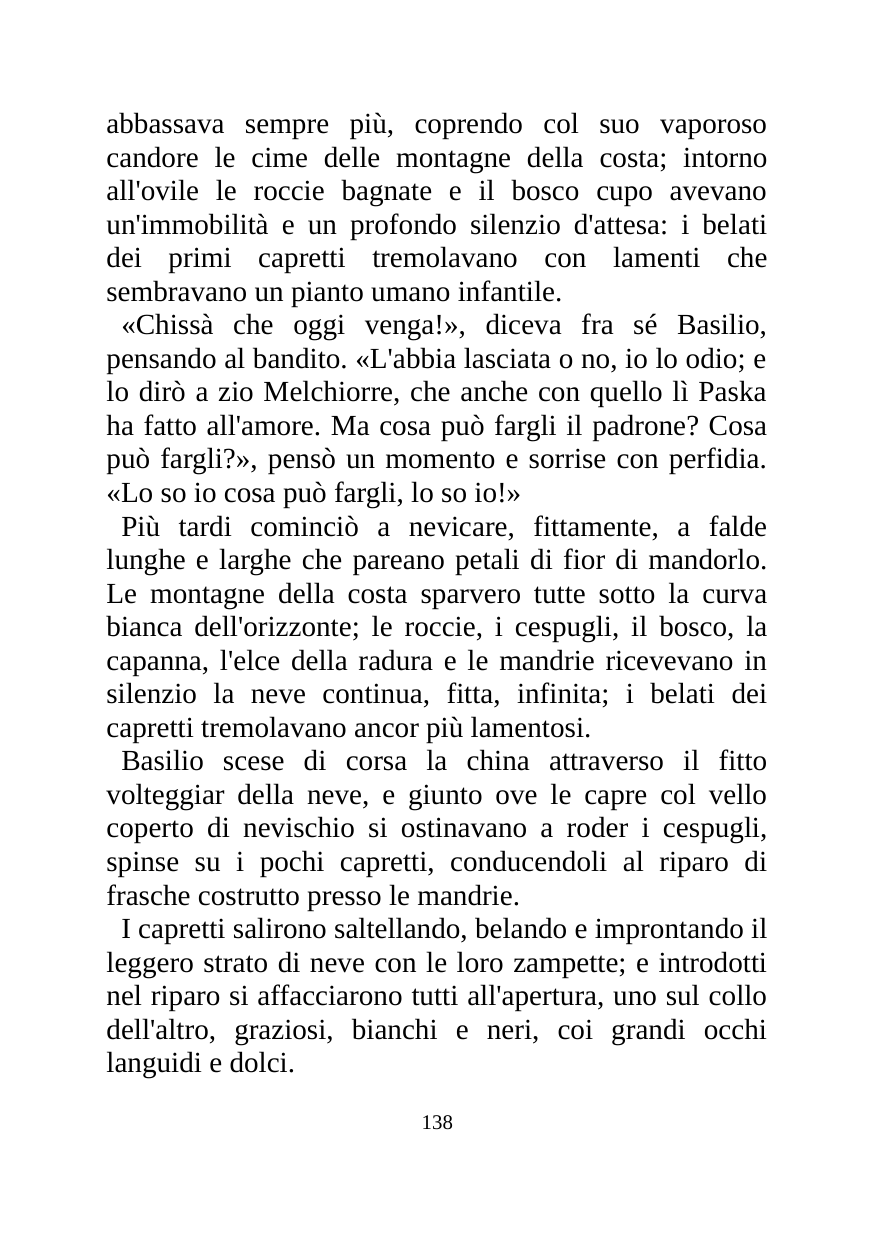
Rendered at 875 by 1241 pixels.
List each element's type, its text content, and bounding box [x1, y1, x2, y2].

text «Chissà che oggi venga!», diceva fra sé Basilio, pensando al bandito. «L'abbia lasciata o no, io lo odio; e lo dirò a zio Melchiorre, che anche con quello lì Paska ha fatto all'amore. Ma cosa può fargli il padrone? Cosa può fargli?», pensò un momento e sorrise con perfidia. «Lo so io cosa può fargli, lo so io!» [106, 307, 768, 509]
text Basilio scese di corsa la china attraverso il fitto volteggiar della neve, e giunto ove le capre col vello coperto di nevischio si ostinavano a roder i cespugli, spinse su i pochi capretti, conducendoli al riparo di frasche costrutto presso le mandrie. [106, 743, 768, 911]
text abbassava sempre più, coprendo col suo vaporoso candore le cime delle montagne della costa; intorno all'ovile le roccie bagnate e il bosco cupo avevano un'immobilità e un profondo silenzio d'attesa: i belati dei primi capretti tremolavano con lamenti che sembravano un pianto umano infantile. [106, 106, 768, 307]
text I capretti salirono saltellando, belando e improntando il leggero strato di neve con le loro zampette; e introdotti nel riparo si affacciarono tutti all'apertura, uno sul collo dell'altro, graziosi, bianchi e neri, coi grandi occhi languidi e dolci. [106, 911, 768, 1079]
text Più tardi cominciò a nevicare, fittamente, a falde lunghe e larghe che pareano petali di fior di mandorlo. Le montagne della costa sparvero tutte sotto la curva bianca dell'orizzonte; le roccie, i cespugli, il bosco, la capanna, l'elce della radura e le mandrie ricevevano in silenzio la neve continua, fitta, infinita; i belati dei capretti tremolavano ancor più lamentosi. [106, 509, 768, 743]
